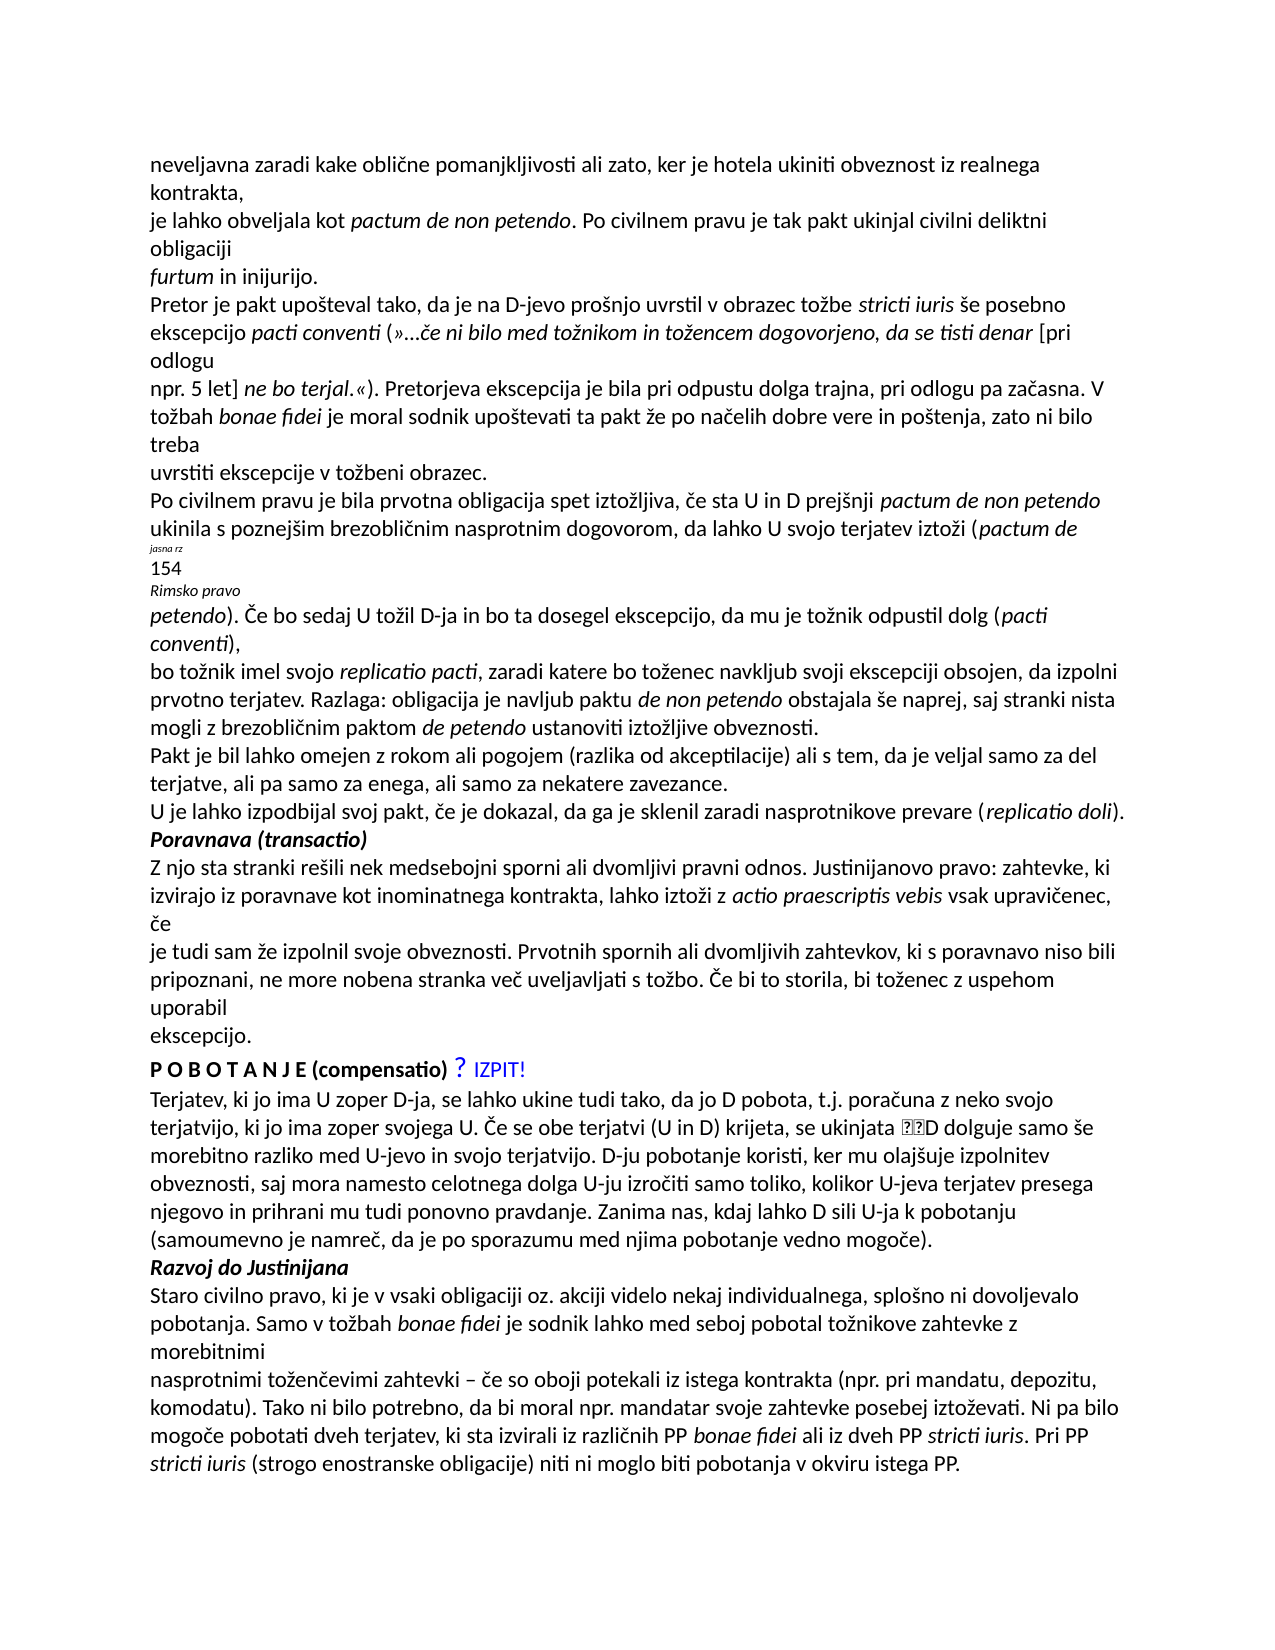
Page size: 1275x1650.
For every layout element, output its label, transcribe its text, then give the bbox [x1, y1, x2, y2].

text npr. 5 let] ne bo terjal.«). Pretorjeva ekscepcija je bila pri odpustu dolga trajna, pri odlogu pa začasna. V [150, 374, 1125, 402]
text ekscepcijo pacti conventi (»…če ni bilo med tožnikom in tožencem dogovorjeno, da se tisti denar [pri odlogu [150, 318, 1125, 374]
text petendo). Če bo sedaj U tožil D-ja in bo ta dosegel ekscepcijo, da mu je tožnik odpustil dolg (pacti conventi), [150, 601, 1125, 657]
text neveljavna zaradi kake oblične pomanjkljivosti ali zato, ker je hotela ukiniti obveznost iz realnega kontrakta, [150, 150, 1125, 206]
text Pretor je pakt upošteval tako, da je na D-jevo prošnjo uvrstil v obrazec tožbe stricti iuris še posebno [150, 290, 1125, 318]
text Poravnava (transactio) [150, 825, 1125, 853]
text P O B O T A N J E (compensatio) ? IZPIT! [150, 1049, 1125, 1085]
text stricti iuris (strogo enostranske obligacije) niti ni moglo biti pobotanja v okviru istega PP. [150, 1449, 1125, 1477]
text mogoče pobotati dveh terjatev, ki sta izvirali iz različnih PP bonae fidei ali iz dveh PP stricti iuris. Pri PP [150, 1421, 1125, 1449]
text furtum in inijurijo. [150, 262, 1125, 290]
text terjatve, ali pa samo za enega, ali samo za nekatere zavezance. [150, 769, 1125, 797]
text U je lahko izpodbijal svoj pakt, če je dokazal, da ga je sklenil zaradi nasprotnikove prevare (replicatio doli). [150, 797, 1125, 825]
text terjatvijo, ki jo ima zoper svojega U. Če se obe terjatvi (U in D) krijeta, se ukinjata D dolguje samo še [150, 1113, 1125, 1141]
text tožbah bonae fidei je moral sodnik upoštevati ta pakt že po načelih dobre vere in poštenja, zato ni bilo treba [150, 402, 1125, 458]
text Staro civilno pravo, ki je v vsaki obligaciji oz. akciji videlo nekaj individualnega, splošno ni dovoljevalo [150, 1281, 1125, 1309]
text nasprotnimi toženčevimi zahtevki – če so oboji potekali iz istega kontrakta (npr. pri mandatu, depozitu, [150, 1365, 1125, 1393]
text prvotno terjatev. Razlaga: obligacija je navljub paktu de non petendo obstajala še naprej, saj stranki nista [150, 685, 1125, 713]
text Z njo sta stranki rešili nek medsebojni sporni ali dvomljivi pravni odnos. Justinijanovo pravo: zahtevke, ki [150, 853, 1125, 881]
text je lahko obveljala kot pactum de non petendo. Po civilnem pravu je tak pakt ukinjal civilni deliktni obligaciji [150, 206, 1125, 262]
text bo tožnik imel svojo replicatio pacti, zaradi katere bo toženec navkljub svoji ekscepciji obsojen, da izpolni [150, 657, 1125, 685]
text jasna rz [150, 542, 1125, 555]
text ukinila s poznejšim brezobličnim nasprotnim dogovorom, da lahko U svojo terjatev iztoži (pactum de [150, 514, 1125, 542]
text uvrstiti ekscepcije v tožbeni obrazec. [150, 458, 1125, 486]
text morebitno razliko med U-jevo in svojo terjatvijo. D-ju pobotanje koristi, ker mu olajšuje izpolnitev [150, 1141, 1125, 1169]
text Terjatev, ki jo ima U zoper D-ja, se lahko ukine tudi tako, da jo D pobota, t.j. poračuna z neko svojo [150, 1085, 1125, 1113]
text pobotanja. Samo v tožbah bonae fidei je sodnik lahko med seboj pobotal tožnikove zahtevke z morebitnimi [150, 1309, 1125, 1365]
text (samoumevno je namreč, da je po sporazumu med njima pobotanje vedno mogoče). [150, 1225, 1125, 1253]
text Pakt je bil lahko omejen z rokom ali pogojem (razlika od akceptilacije) ali s tem, da je veljal samo za del [150, 741, 1125, 769]
text mogli z brezobličnim paktom de petendo ustanoviti iztožljive obveznosti. [150, 713, 1125, 741]
text pripoznani, ne more nobena stranka več uveljavljati s tožbo. Če bi to storila, bi toženec z uspehom uporabil [150, 965, 1125, 1021]
text 154 [150, 555, 1125, 580]
text obveznosti, saj mora namesto celotnega dolga U-ju izročiti samo toliko, kolikor U-jeva terjatev presega [150, 1169, 1125, 1197]
text Rimsko pravo [150, 580, 1125, 601]
text Po civilnem pravu je bila prvotna obligacija spet iztožljiva, če sta U in D prejšnji pactum de non petendo [150, 486, 1125, 514]
text Razvoj do Justinijana [150, 1253, 1125, 1281]
text komodatu). Tako ni bilo potrebno, da bi moral npr. mandatar svoje zahtevke posebej iztoževati. Ni pa bilo [150, 1393, 1125, 1421]
text izvirajo iz poravnave kot inominatnega kontrakta, lahko iztoži z actio praescriptis vebis vsak upravičenec, če [150, 881, 1125, 937]
text ekscepcijo. [150, 1021, 1125, 1049]
text je tudi sam že izpolnil svoje obveznosti. Prvotnih spornih ali dvomljivih zahtevkov, ki s poravnavo niso bili [150, 937, 1125, 965]
text njegovo in prihrani mu tudi ponovno pravdanje. Zanima nas, kdaj lahko D sili U-ja k pobotanju [150, 1197, 1125, 1225]
